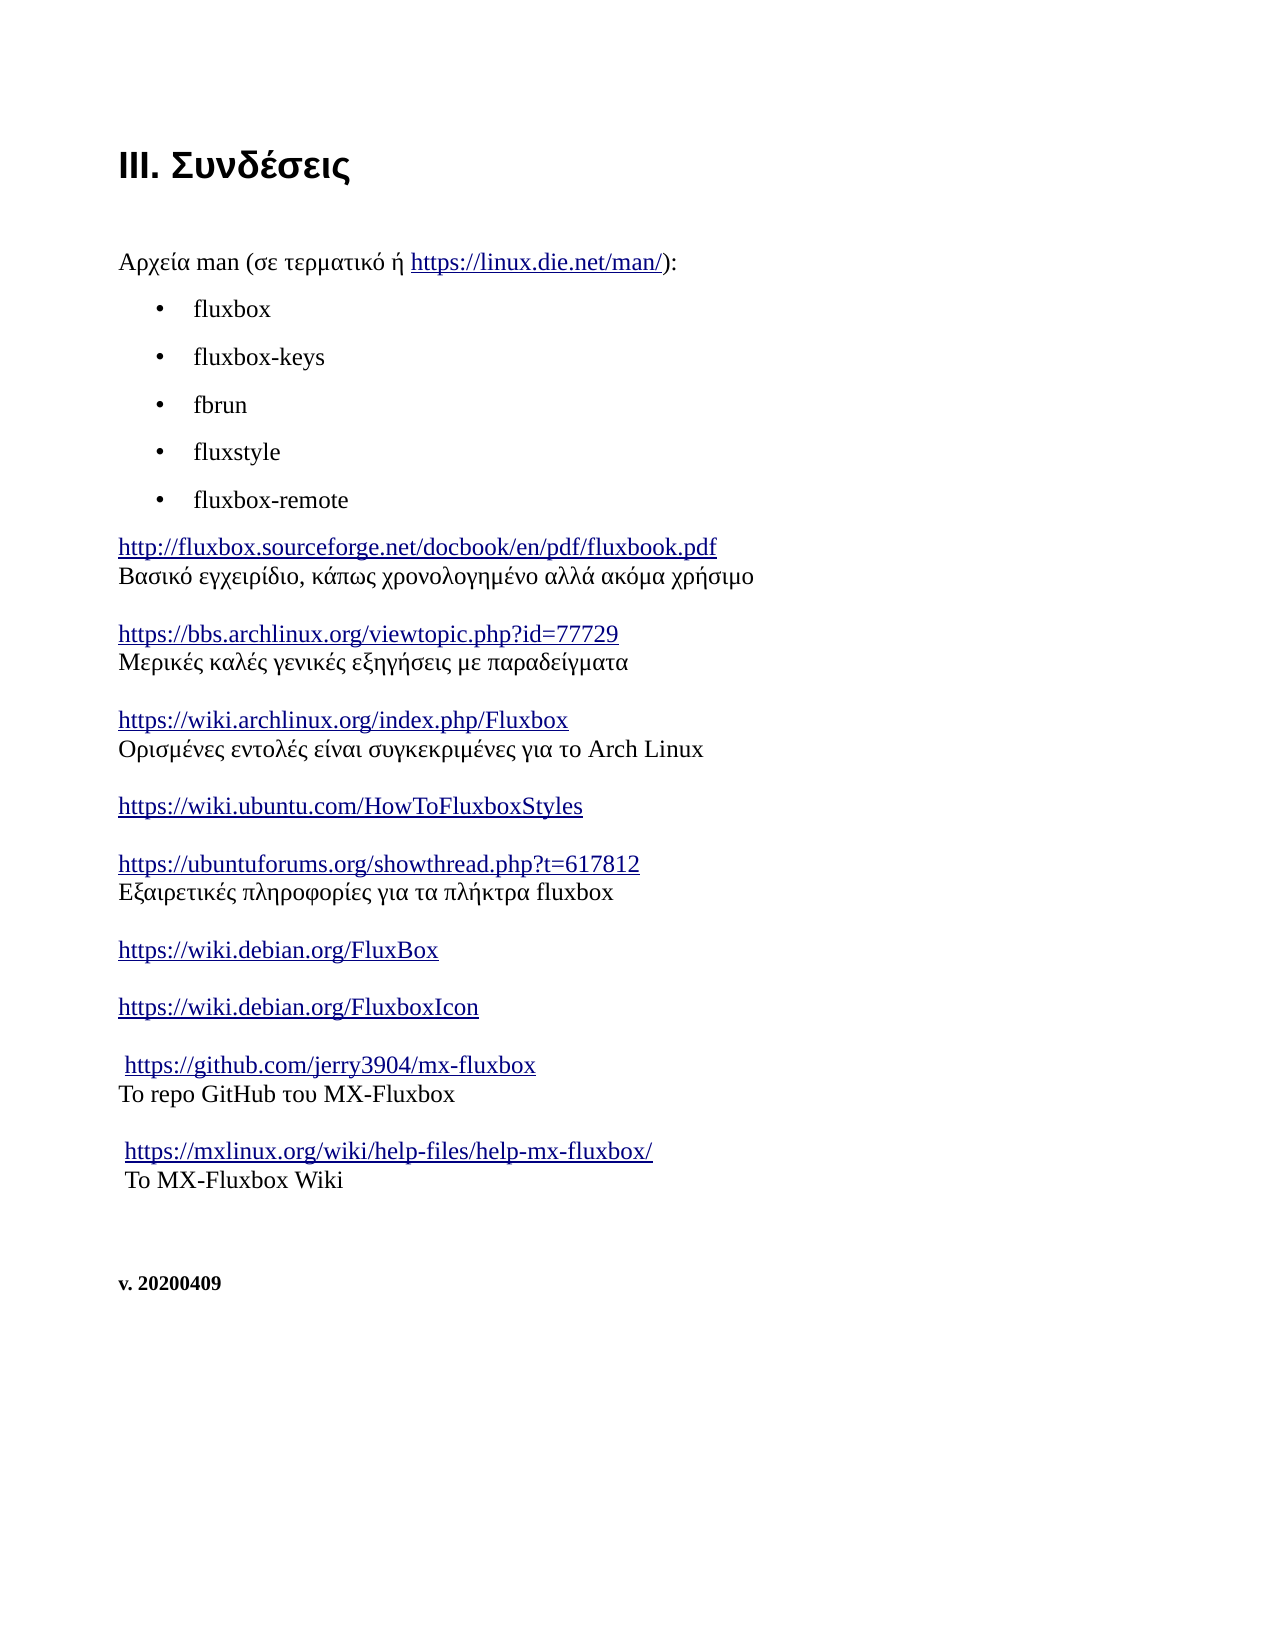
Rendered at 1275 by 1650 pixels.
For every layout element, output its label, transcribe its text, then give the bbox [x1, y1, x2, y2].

text Μερικές καλές γενικές εξηγήσεις με παραδείγματα [118, 647, 1157, 676]
text https://github.com/jerry3904/mx-fluxbox [118, 1050, 1157, 1079]
text Βασικό εγχειρίδιο, κάπως χρονολογημένο αλλά ακόμα χρήσιμο [118, 561, 1157, 590]
text Το repo GitHub του MX-Fluxbox [118, 1079, 1157, 1107]
subtitle III. Συνδέσεις [118, 143, 1157, 187]
list fluxbox-remote [156, 485, 1157, 514]
text https://ubuntuforums.org/showthread.php?t=617812 [118, 849, 1157, 877]
text https://wiki.archlinux.org/index.php/Fluxbox [118, 705, 1157, 734]
text http://fluxbox.sourceforge.net/docbook/en/pdf/fluxbook.pdf [118, 532, 1157, 561]
list fbrun [156, 390, 1157, 418]
text Το MX-Fluxbox Wiki [118, 1165, 1157, 1194]
text https://wiki.debian.org/FluxBox [118, 935, 1157, 964]
list fluxbox [156, 294, 1157, 323]
text https://wiki.debian.org/FluxboxIcon [118, 992, 1157, 1021]
list fluxstyle [156, 437, 1157, 466]
text Ορισμένες εντολές είναι συγκεκριμένες για το Arch Linux [118, 734, 1157, 762]
text https://bbs.archlinux.org/viewtopic.php?id=77729 [118, 619, 1157, 647]
text https://wiki.ubuntu.com/HowToFluxboxStyles [118, 791, 1157, 820]
text Αρχεία man (σε τερματικό ή https://linux.die.net/man/): [118, 247, 1157, 276]
list fluxbox-keys [156, 342, 1157, 371]
text v. 20200409 [118, 1271, 1157, 1295]
text https://mxlinux.org/wiki/help-files/help-mx-fluxbox/ [118, 1136, 1157, 1165]
text Εξαιρετικές πληροφορίες για τα πλήκτρα fluxbox [118, 877, 1157, 906]
